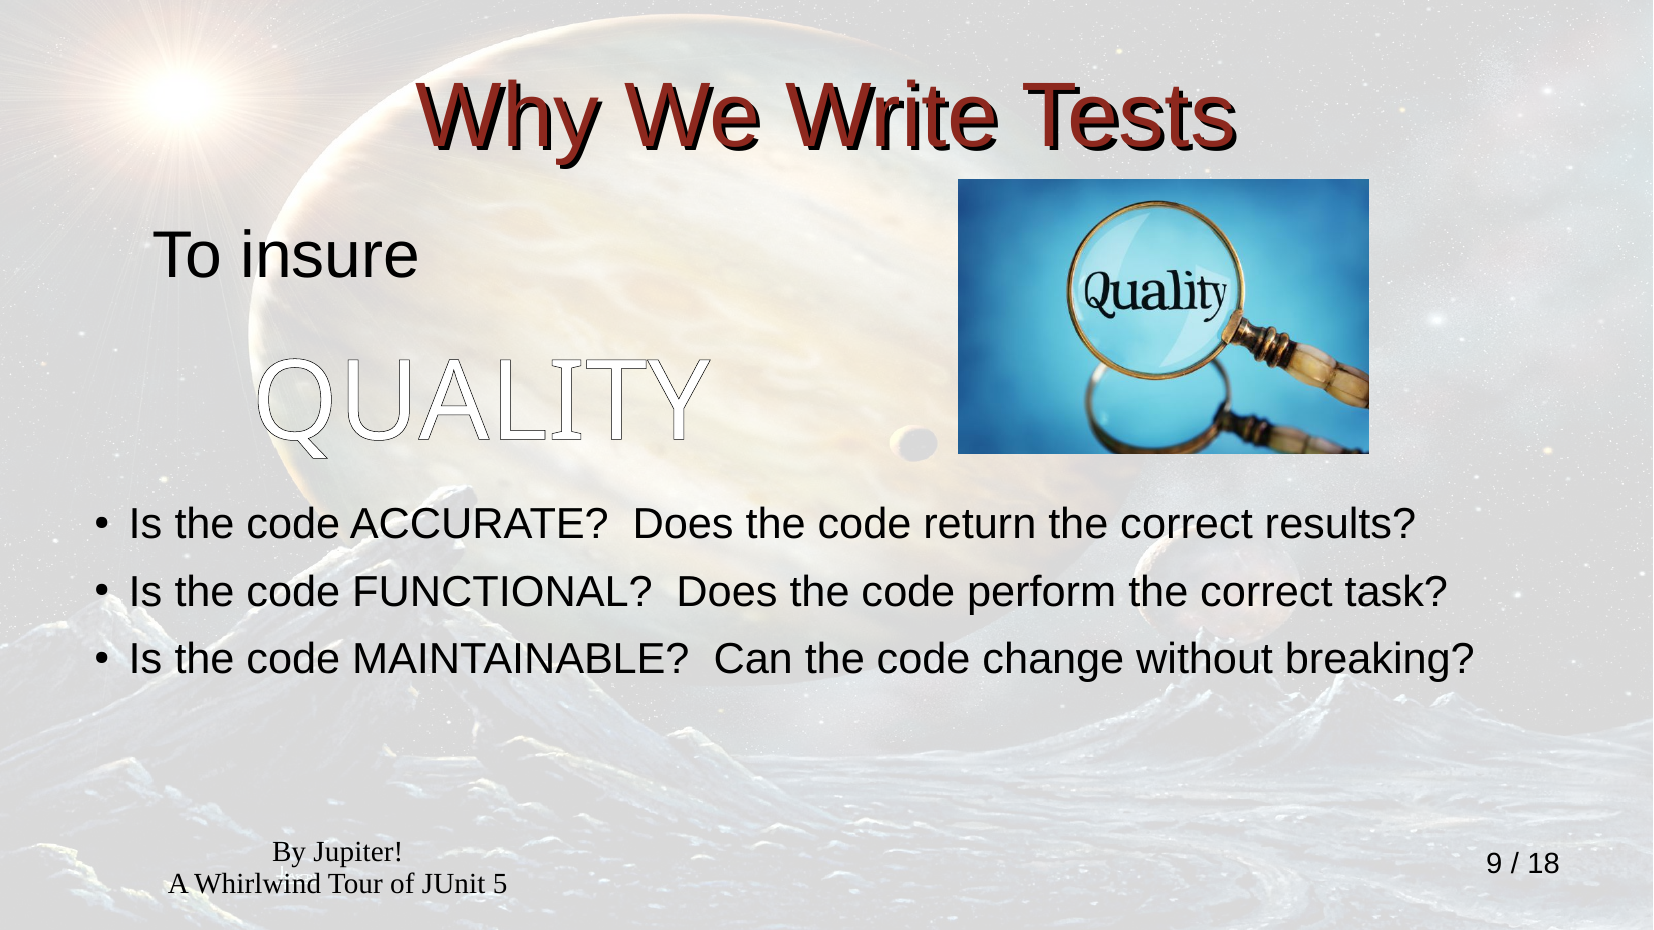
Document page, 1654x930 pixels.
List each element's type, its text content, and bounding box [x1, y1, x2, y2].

picture [958, 179, 1369, 454]
list Is the code ACCURATE? Does the code return the correct results? Is the code FUNCTIONAL? Does the code perform the correct task? Is the code MAINTAINABLE? Can the code change without breaking? [82, 499, 1571, 757]
list To insure QUALITY [82, 217, 809, 475]
title Why We Write Tests [82, 37, 1571, 193]
